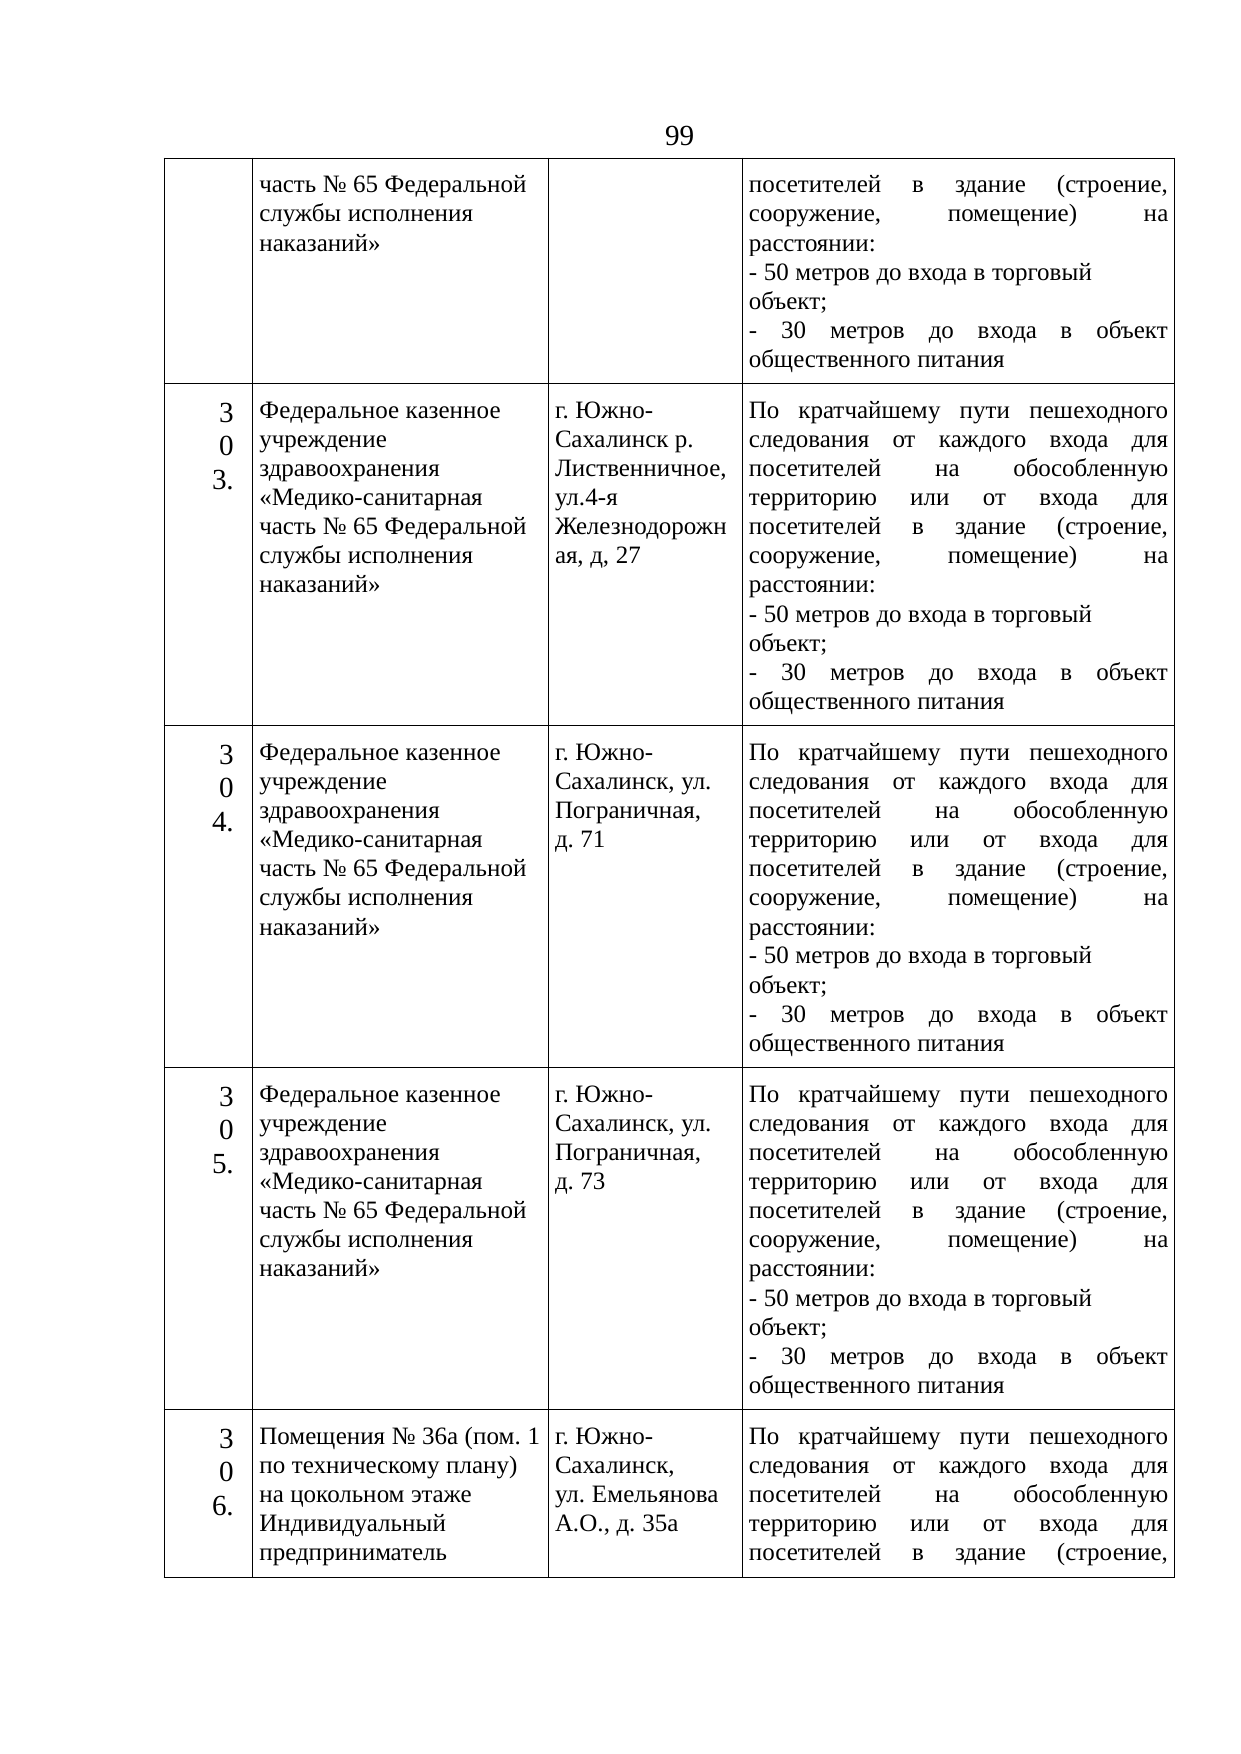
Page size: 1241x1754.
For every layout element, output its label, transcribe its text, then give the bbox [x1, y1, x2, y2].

table_cell г. Южно-Сахалинск, ул. Пограничная, д. 73 [549, 1068, 742, 1409]
table_cell [165, 1410, 252, 1577]
table_cell Федеральное казенное учреждение здравоохранения «Медико-санитарная часть № 65 Федеральной службы исполнения наказаний» [253, 384, 548, 725]
table_cell часть № 65 Федеральной службы исполнения наказаний» [253, 159, 548, 383]
table_cell г. Южно-Сахалинск, ул. Емельянова А.О., д. 35а [549, 1410, 742, 1577]
table_cell Помещения № 36а (пом. 1 по техническому плану) на цокольном этаже Индивидуальный предприниматель [253, 1410, 548, 1577]
table_cell [165, 1068, 252, 1409]
table_cell По кратчайшему пути пешеходного следования от каждого входа для посетителей на обособленную территорию или от входа для посетителей в здание (строение, сооружение, помещение) на расстоянии: - 50 метров до входа в торговый объект; - 30 метров до входа в объект общественного питания [743, 726, 1174, 1067]
table_cell По кратчайшему пути пешеходного следования от каждого входа для посетителей на обособленную территорию или от входа для посетителей в здание (строение, [743, 1410, 1174, 1577]
table_cell [165, 159, 252, 383]
table_cell По кратчайшему пути пешеходного следования от каждого входа для посетителей на обособленную территорию или от входа для посетителей в здание (строение, сооружение, помещение) на расстоянии: - 50 метров до входа в торговый объект; - 30 метров до входа в объект общественного питания [743, 384, 1174, 725]
table_cell По кратчайшему пути пешеходного следования от каждого входа для посетителей на обособленную территорию или от входа для посетителей в здание (строение, сооружение, помещение) на расстоянии: - 50 метров до входа в торговый объект; - 30 метров до входа в объект общественного питания [743, 1068, 1174, 1409]
table_cell г. Южно-Сахалинск р. Лиственничное, ул.4-я Железнодорожная, д, 27 [549, 384, 742, 725]
table_cell Федеральное казенное учреждение здравоохранения «Медико-санитарная часть № 65 Федеральной службы исполнения наказаний» [253, 726, 548, 1067]
table_cell [165, 384, 252, 725]
table_cell г. Южно-Сахалинск, ул. Пограничная, д. 71 [549, 726, 742, 1067]
table_cell [549, 159, 742, 383]
table_cell [165, 726, 252, 1067]
table_cell Федеральное казенное учреждение здравоохранения «Медико-санитарная часть № 65 Федеральной службы исполнения наказаний» [253, 1068, 548, 1409]
table_cell посетителей в здание (строение, сооружение, помещение) на расстоянии: - 50 метров до входа в торговый объект; - 30 метров до входа в объект общественного питания [743, 159, 1174, 383]
